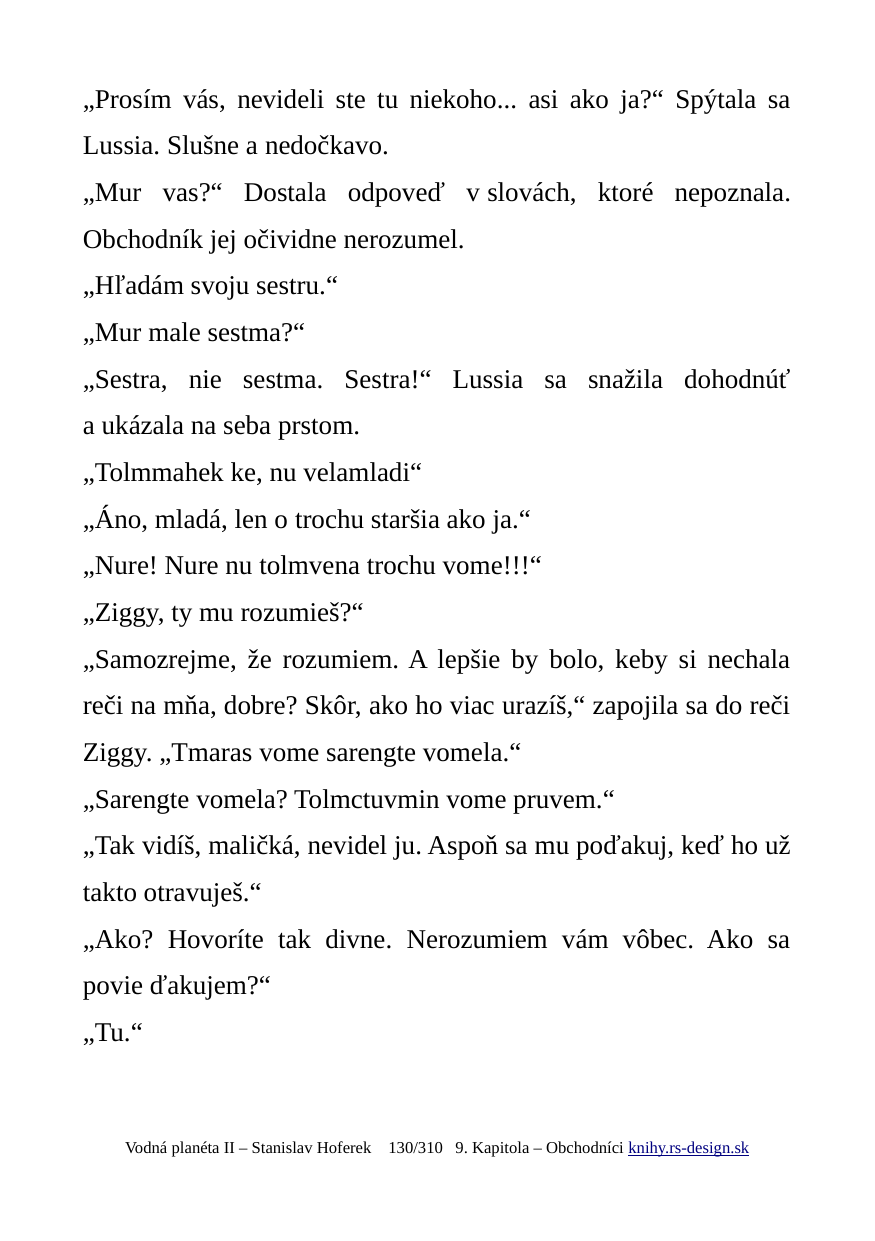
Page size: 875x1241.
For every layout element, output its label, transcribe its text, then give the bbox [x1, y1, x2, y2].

text „Mur male sestma?“ [83, 316, 791, 347]
text „Mur vas?“ Dostala odpoveď v slovách, ktoré nepoznala. Obchodník jej očividne nerozumel. [83, 176, 791, 254]
text „Samozrejme, že rozumiem. A lepšie by bolo, keby si nechala reči na mňa, dobre? Skôr, ako ho viac urazíš,“ zapojila sa do reči Ziggy. „Tmaras vome sarengte vomela.“ [83, 643, 791, 767]
text „Hľadám svoju sestru.“ [83, 269, 791, 301]
text „Sestra, nie sestma. Sestra!“ Lussia sa snažila dohodnúť a ukázala na seba prstom. [83, 363, 791, 441]
text „Nure! Nure nu tolmvena trochu vome!!!“ [83, 549, 791, 581]
text „Sarengte vomela? Tolmctuvmin vome pruvem.“ [83, 783, 791, 814]
text „Prosím vás, nevideli ste tu niekoho... asi ako ja?“ Spýtala sa Lussia. Slušne a nedočkavo. [83, 83, 791, 161]
text „Áno, mladá, len o trochu staršia ako ja.“ [83, 503, 791, 534]
text „Ako? Hovoríte tak divne. Nerozumiem vám vôbec. Ako sa povie ďakujem?“ [83, 923, 791, 1001]
text „Tolmmahek ke, nu velamladi“ [83, 456, 791, 487]
text „Ziggy, ty mu rozumieš?“ [83, 596, 791, 627]
text „Tak vidíš, maličká, nevidel ju. Aspoň sa mu poďakuj, keď ho už takto otravuješ.“ [83, 829, 791, 907]
text „Tu.“ [83, 1016, 791, 1047]
